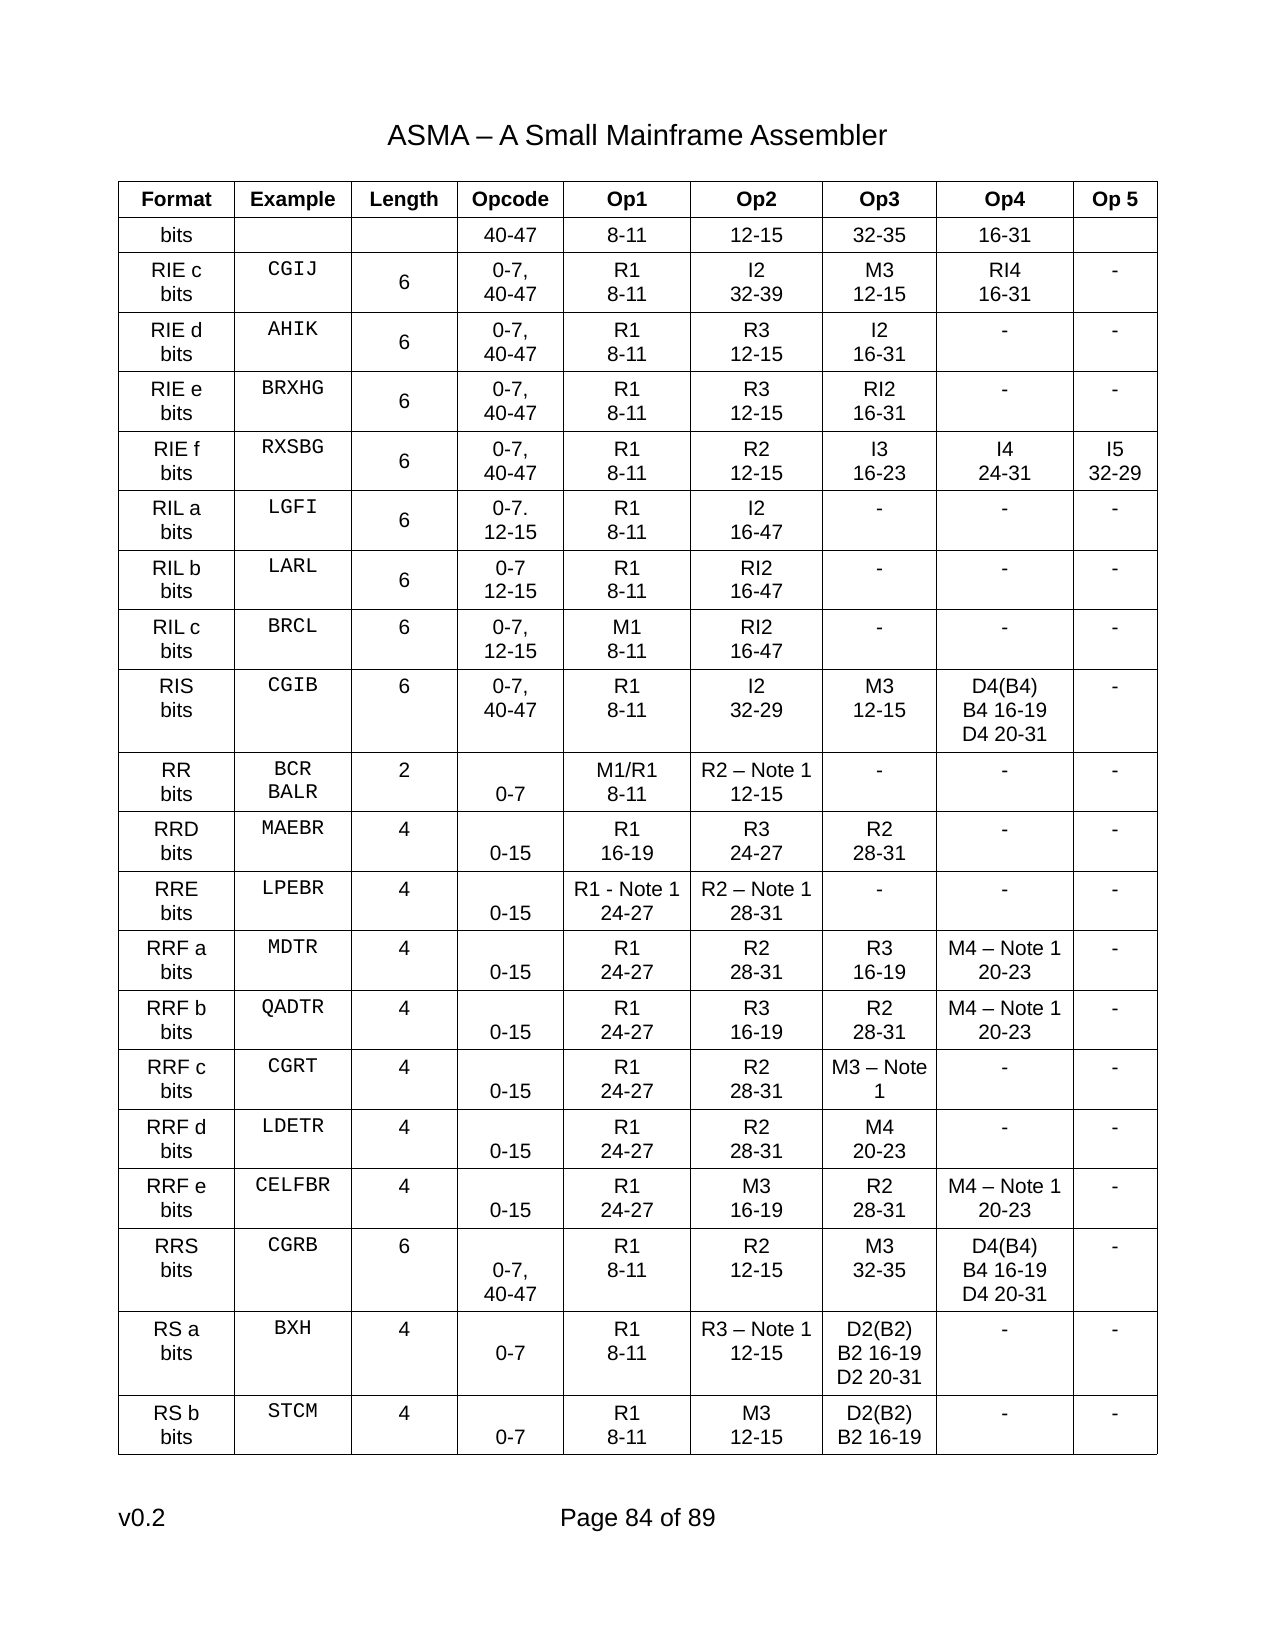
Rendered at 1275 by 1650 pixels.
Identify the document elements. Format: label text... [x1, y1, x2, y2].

table_cell R1 8-11 [564, 1229, 690, 1311]
table_cell - [1074, 1110, 1157, 1168]
table_cell - [937, 1396, 1073, 1454]
table_cell R1 8-11 [564, 670, 690, 752]
table_cell 0-7, 40-47 [458, 372, 563, 431]
table_cell R2 28-31 [823, 812, 936, 871]
table_cell I2 16-47 [691, 491, 822, 549]
table_cell I5 32-29 [1074, 432, 1157, 490]
table_cell 0-7 [458, 1312, 563, 1395]
table_cell D2(B2) B2 16-19 [823, 1396, 936, 1454]
table_cell M1 8-11 [564, 610, 690, 668]
table_cell 6 [352, 1229, 457, 1311]
table_cell - [1074, 872, 1157, 930]
table_cell QADTR [235, 991, 351, 1049]
table_cell CGIB [235, 670, 351, 752]
table_cell 0-15 [458, 931, 563, 990]
table_cell 0-7 [458, 1396, 563, 1454]
table_cell M4 – Note 1 20-23 [937, 1169, 1073, 1228]
table_cell 40-47 [458, 218, 563, 252]
table_cell I2 16-31 [823, 313, 936, 371]
table_cell M4 – Note 1 20-23 [937, 931, 1073, 990]
table_cell - [823, 491, 936, 549]
table_cell RIS bits [119, 670, 234, 752]
table_cell R1 8-11 [564, 253, 690, 312]
table_cell R1 24-27 [564, 931, 690, 990]
table_cell 4 [352, 991, 457, 1049]
table_cell CGRT [235, 1050, 351, 1109]
table_cell R2 12-15 [691, 1229, 822, 1311]
table_cell 0-15 [458, 1169, 563, 1228]
table_cell 0-7, 40-47 [458, 1229, 563, 1311]
table_cell LDETR [235, 1110, 351, 1168]
table_cell - [1074, 753, 1157, 811]
table_cell D2(B2) B2 16-19 D2 20-31 [823, 1312, 936, 1395]
table_cell R1 8-11 [564, 1312, 690, 1395]
table_cell - [937, 812, 1073, 871]
table_header Op4 [937, 182, 1073, 217]
table_cell 0-7, 12-15 [458, 610, 563, 668]
table_cell RRF a bits [119, 931, 234, 990]
table_cell - [937, 1312, 1073, 1395]
table_cell 0-7, 40-47 [458, 253, 563, 312]
table_cell - [1074, 610, 1157, 668]
table_cell 4 [352, 931, 457, 990]
table_cell R2 – Note 1 28-31 [691, 872, 822, 930]
table_cell 6 [352, 253, 457, 312]
table_cell M4 – Note 1 20-23 [937, 991, 1073, 1049]
table_cell - [937, 551, 1073, 609]
table_cell RIE e bits [119, 372, 234, 431]
table_cell RR bits [119, 753, 234, 811]
table_cell 6 [352, 670, 457, 752]
table_cell 0-7, 40-47 [458, 432, 563, 490]
table_cell RRS bits [119, 1229, 234, 1311]
table_cell RRF b bits [119, 991, 234, 1049]
table_cell - [1074, 1312, 1157, 1395]
table_cell R1 16-19 [564, 812, 690, 871]
table_cell CELFBR [235, 1169, 351, 1228]
table_header Example [235, 182, 351, 217]
table_cell - [1074, 372, 1157, 431]
table_cell R1 24-27 [564, 991, 690, 1049]
table_cell R1 8-11 [564, 491, 690, 549]
table_cell R3 12-15 [691, 313, 822, 371]
table_cell - [1074, 670, 1157, 752]
table_cell RIE c bits [119, 253, 234, 312]
table_cell RI4 16-31 [937, 253, 1073, 312]
table_cell RRF c bits [119, 1050, 234, 1109]
table_cell RI2 16-47 [691, 551, 822, 609]
table_cell - [1074, 551, 1157, 609]
table_cell MDTR [235, 931, 351, 990]
table_cell 4 [352, 812, 457, 871]
table_cell 6 [352, 491, 457, 549]
table_cell - [1074, 218, 1157, 252]
table_cell - [937, 313, 1073, 371]
table_cell - [823, 551, 936, 609]
table_cell R2 – Note 1 12-15 [691, 753, 822, 811]
table_cell D4(B4) B4 16-19 D4 20-31 [937, 1229, 1073, 1311]
table_cell R1 8-11 [564, 372, 690, 431]
table_cell M3 12-15 [823, 253, 936, 312]
table_cell M3 16-19 [691, 1169, 822, 1228]
table_cell I3 16-23 [823, 432, 936, 490]
table_cell R3 – Note 1 12-15 [691, 1312, 822, 1395]
table_cell RI2 16-47 [691, 610, 822, 668]
table_cell 2 [352, 753, 457, 811]
table_cell I2 32-29 [691, 670, 822, 752]
table_cell - [1074, 812, 1157, 871]
table_header Opcode [458, 182, 563, 217]
table_cell 4 [352, 1110, 457, 1168]
table_cell R2 12-15 [691, 432, 822, 490]
table_cell [352, 218, 457, 252]
table_cell RIE f bits [119, 432, 234, 490]
table_cell 0-7, 40-47 [458, 670, 563, 752]
table_cell R1 8-11 [564, 1396, 690, 1454]
table_cell - [937, 372, 1073, 431]
table_cell 0-7. 12-15 [458, 491, 563, 549]
table_header Op3 [823, 182, 936, 217]
table_cell R3 16-19 [823, 931, 936, 990]
table_cell M3 12-15 [691, 1396, 822, 1454]
table_cell RIL a bits [119, 491, 234, 549]
table_cell RRF e bits [119, 1169, 234, 1228]
table_cell BRXHG [235, 372, 351, 431]
table_cell R1 8-11 [564, 551, 690, 609]
table_cell M3 12-15 [823, 670, 936, 752]
table_cell - [1074, 1050, 1157, 1109]
table_header Op1 [564, 182, 690, 217]
table_cell R2 28-31 [691, 1110, 822, 1168]
table_cell RIL b bits [119, 551, 234, 609]
table_cell BCR BALR [235, 753, 351, 811]
table_cell 0-7 [458, 753, 563, 811]
table_cell AHIK [235, 313, 351, 371]
table_cell 0-15 [458, 1110, 563, 1168]
table_cell - [937, 610, 1073, 668]
table_cell RIL c bits [119, 610, 234, 668]
table_cell - [823, 872, 936, 930]
table_cell - [1074, 991, 1157, 1049]
table_cell 0-15 [458, 872, 563, 930]
table_cell - [937, 1050, 1073, 1109]
table_cell CGRB [235, 1229, 351, 1311]
table_cell R1 24-27 [564, 1169, 690, 1228]
table_cell LPEBR [235, 872, 351, 930]
table_cell - [1074, 491, 1157, 549]
table_cell M1/R1 8-11 [564, 753, 690, 811]
table_header Op 5 [1074, 182, 1157, 217]
table_cell 6 [352, 313, 457, 371]
table_cell LGFI [235, 491, 351, 549]
table_cell - [823, 753, 936, 811]
table_cell 32-35 [823, 218, 936, 252]
table_cell 0-15 [458, 1050, 563, 1109]
table_cell M3 – Note 1 [823, 1050, 936, 1109]
table_cell - [823, 610, 936, 668]
table_header Length [352, 182, 457, 217]
table_header Op2 [691, 182, 822, 217]
table_cell BRCL [235, 610, 351, 668]
table_cell R1 8-11 [564, 313, 690, 371]
table_cell RI2 16-31 [823, 372, 936, 431]
table_cell R1 24-27 [564, 1050, 690, 1109]
table_cell RIE d bits [119, 313, 234, 371]
table_cell BXH [235, 1312, 351, 1395]
table_cell LARL [235, 551, 351, 609]
table_cell 6 [352, 551, 457, 609]
table_cell - [1074, 931, 1157, 990]
table_cell RRD bits [119, 812, 234, 871]
table_cell D4(B4) B4 16-19 D4 20-31 [937, 670, 1073, 752]
table_cell bits [119, 218, 234, 252]
table_cell 4 [352, 1169, 457, 1228]
table_cell R1 24-27 [564, 1110, 690, 1168]
table_cell 4 [352, 872, 457, 930]
table_cell R2 28-31 [823, 991, 936, 1049]
table_cell - [1074, 1229, 1157, 1311]
table_cell R3 12-15 [691, 372, 822, 431]
table_cell RS b bits [119, 1396, 234, 1454]
table_cell CGIJ [235, 253, 351, 312]
table_cell RRE bits [119, 872, 234, 930]
table_cell I4 24-31 [937, 432, 1073, 490]
table_cell [235, 218, 351, 252]
table_cell 12-15 [691, 218, 822, 252]
table_cell - [937, 753, 1073, 811]
table_cell R3 24-27 [691, 812, 822, 871]
table_cell 16-31 [937, 218, 1073, 252]
table_cell 0-7 12-15 [458, 551, 563, 609]
table_cell 4 [352, 1050, 457, 1109]
table_cell - [1074, 313, 1157, 371]
table_cell MAEBR [235, 812, 351, 871]
table_cell R1 8-11 [564, 432, 690, 490]
table_cell - [937, 491, 1073, 549]
table_cell 6 [352, 372, 457, 431]
table_cell - [1074, 1169, 1157, 1228]
table_cell - [937, 1110, 1073, 1168]
table_cell - [1074, 253, 1157, 312]
table_cell R1 - Note 1 24-27 [564, 872, 690, 930]
table_header Format [119, 182, 234, 217]
table_cell 4 [352, 1396, 457, 1454]
table_cell 4 [352, 1312, 457, 1395]
table_cell RRF d bits [119, 1110, 234, 1168]
table_cell RS a bits [119, 1312, 234, 1395]
table_cell STCM [235, 1396, 351, 1454]
table_cell 0-7, 40-47 [458, 313, 563, 371]
table_cell 0-15 [458, 812, 563, 871]
table_cell 6 [352, 610, 457, 668]
table_cell 6 [352, 432, 457, 490]
table_cell 8-11 [564, 218, 690, 252]
table_cell R2 28-31 [823, 1169, 936, 1228]
table_cell R2 28-31 [691, 1050, 822, 1109]
table_cell I2 32-39 [691, 253, 822, 312]
table_cell R3 16-19 [691, 991, 822, 1049]
table_cell M4 20-23 [823, 1110, 936, 1168]
table_cell M3 32-35 [823, 1229, 936, 1311]
table_cell - [1074, 1396, 1157, 1454]
table_cell - [937, 872, 1073, 930]
table_cell 0-15 [458, 991, 563, 1049]
table_cell RXSBG [235, 432, 351, 490]
table_cell R2 28-31 [691, 931, 822, 990]
